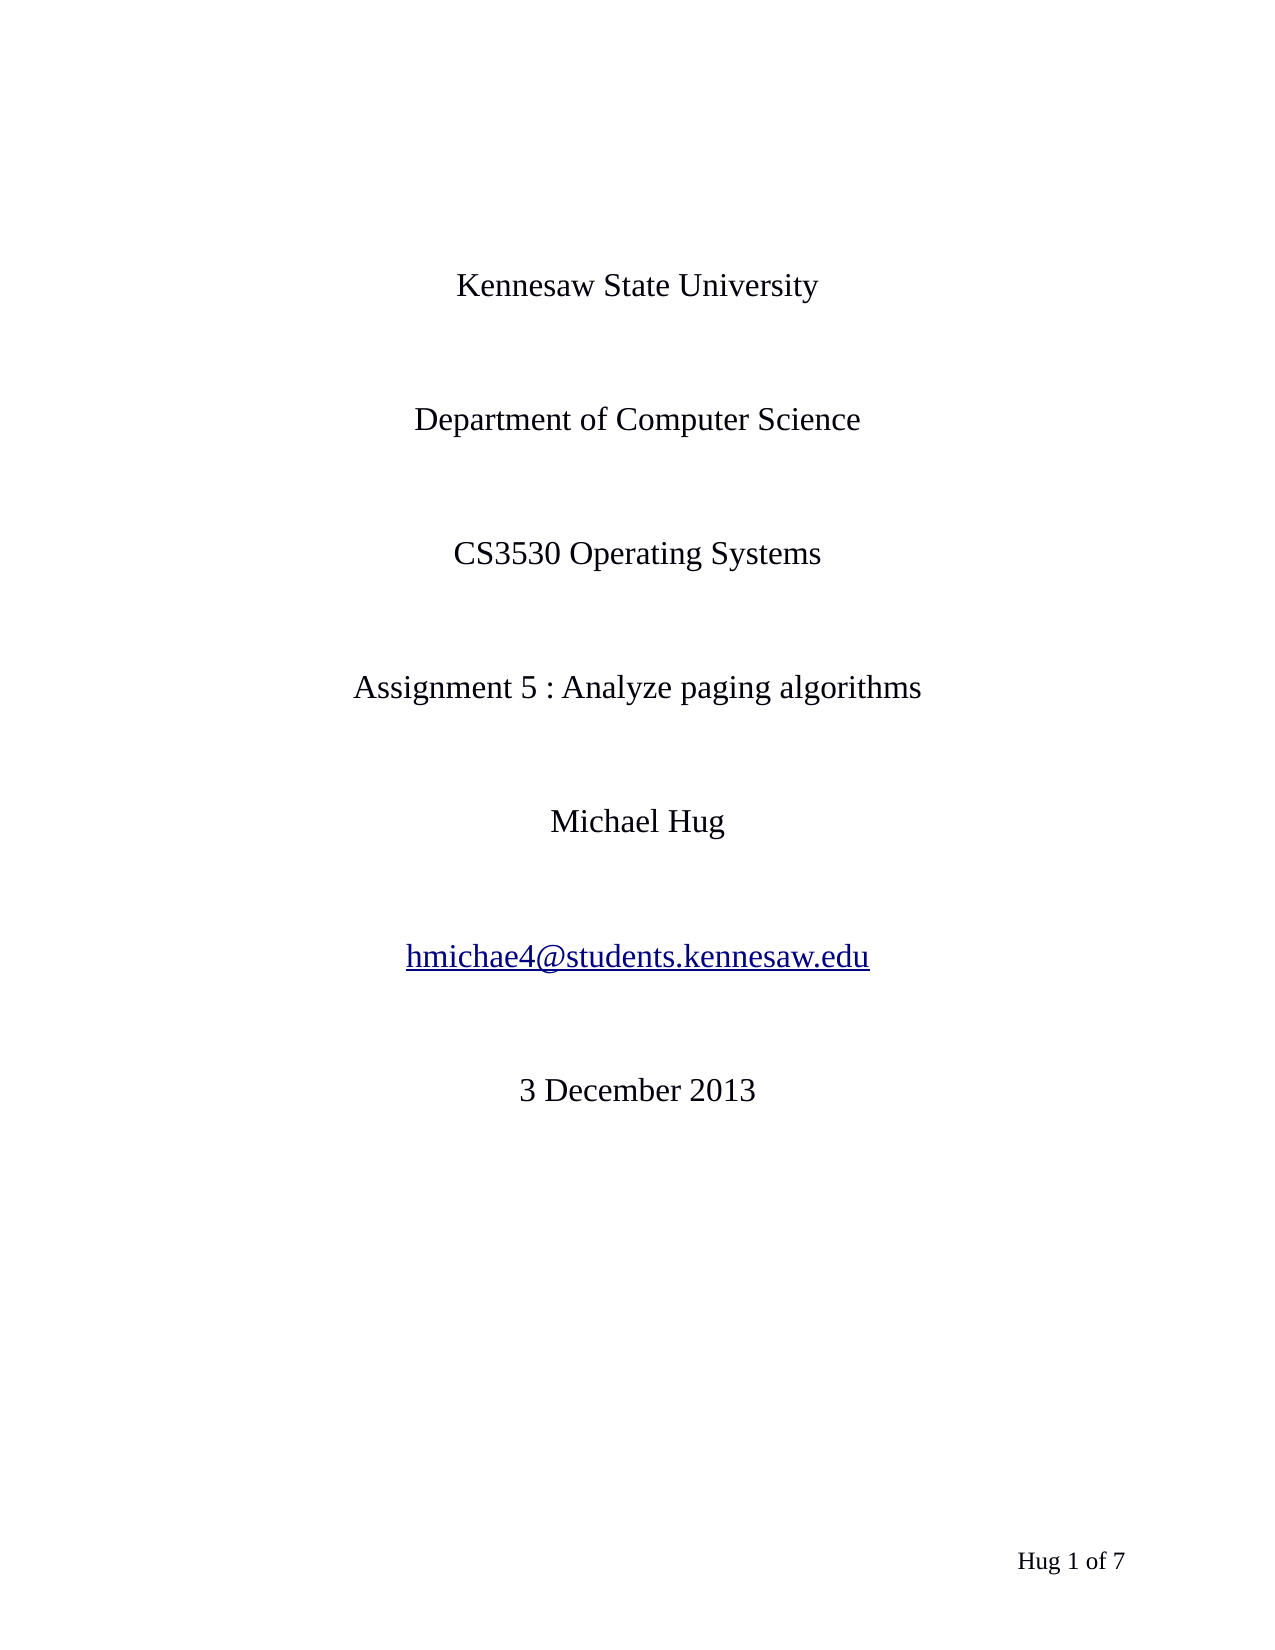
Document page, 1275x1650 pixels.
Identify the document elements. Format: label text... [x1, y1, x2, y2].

text hmichae4@students.kennesaw.edu [150, 936, 1125, 974]
text 3 December 2013 [150, 1070, 1125, 1108]
text Michael Hug [150, 802, 1125, 840]
text CS3530 Operating Systems [150, 533, 1125, 572]
text Kennesaw State University [150, 265, 1125, 303]
text Department of Computer Science [150, 399, 1125, 437]
text Assignment 5 : Analyze paging algorithms [150, 667, 1125, 706]
